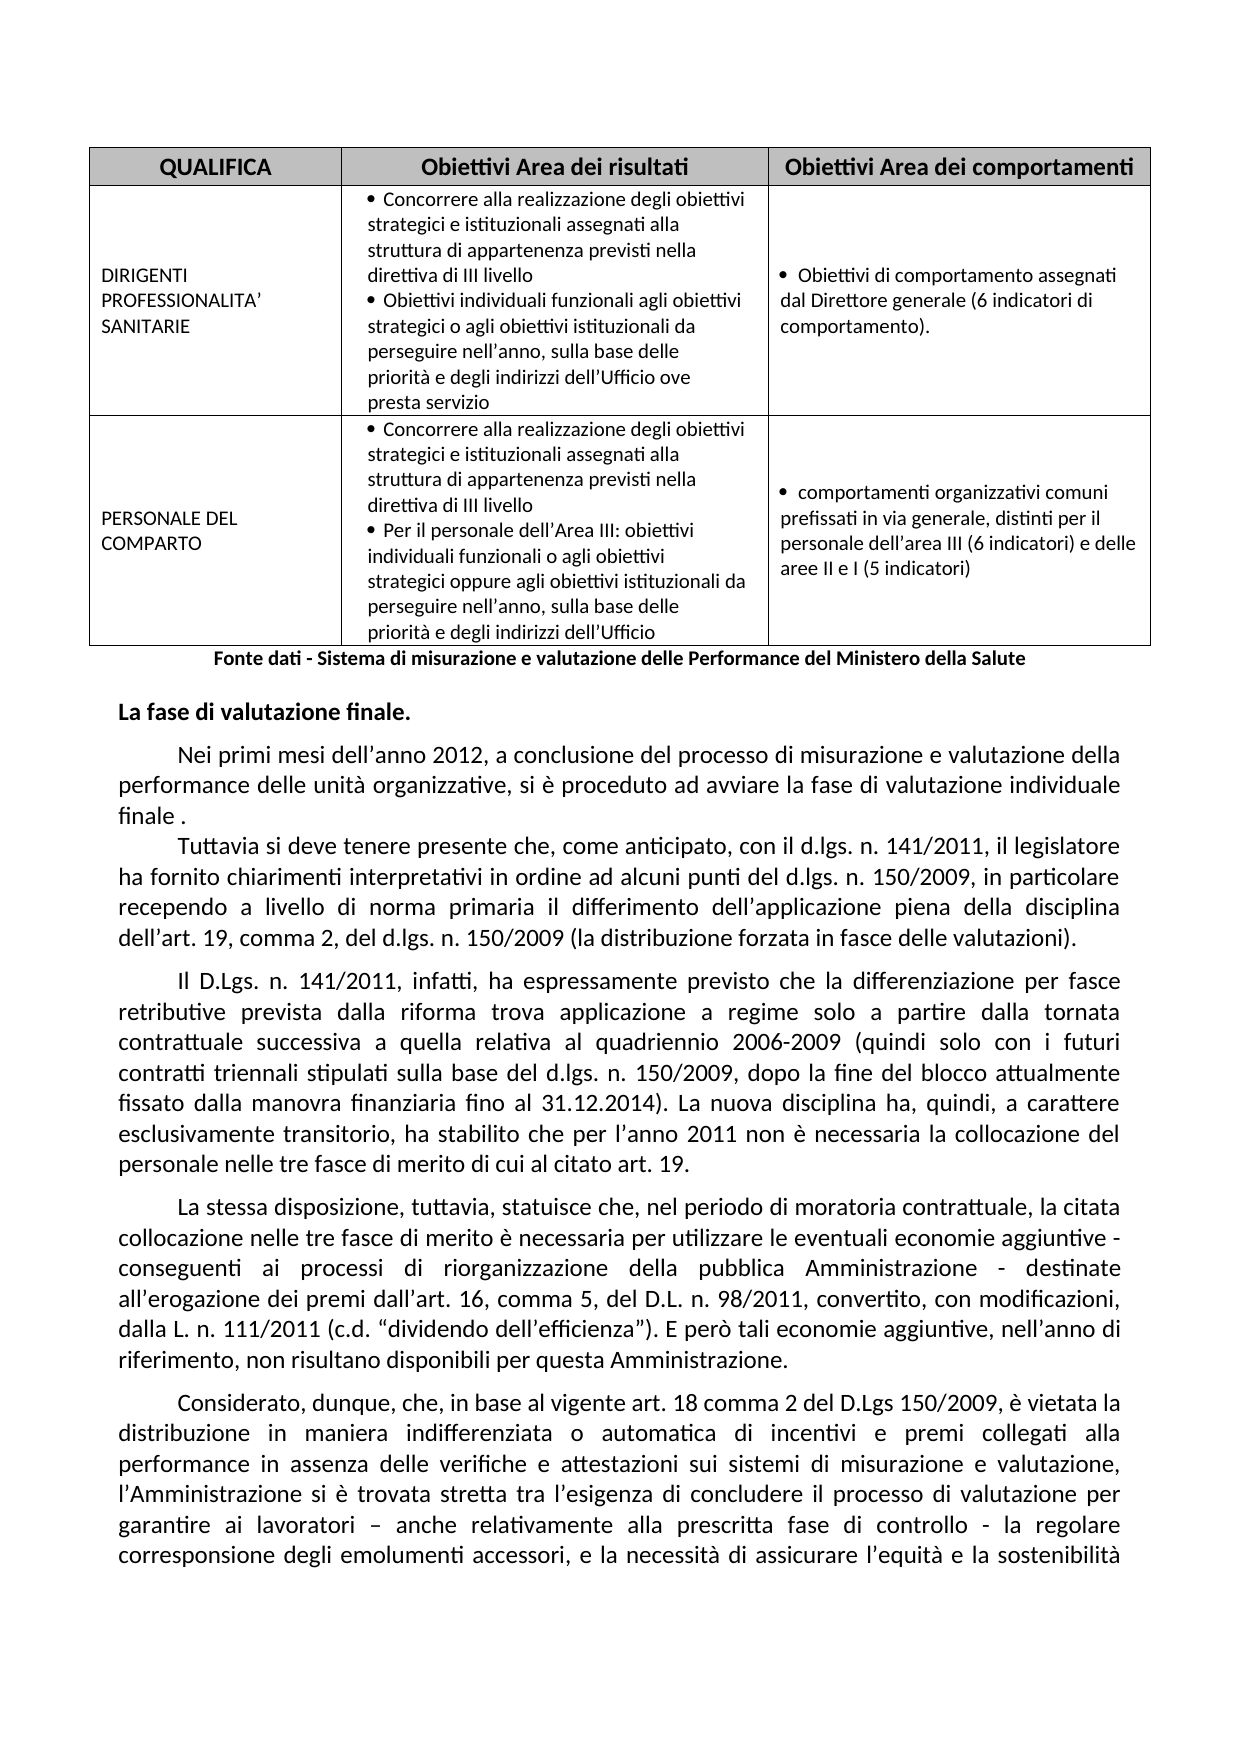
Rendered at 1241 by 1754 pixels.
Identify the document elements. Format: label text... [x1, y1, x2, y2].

text La fase di valutazione finale. [118, 696, 1122, 726]
table_cell DIRIGENTI PROFESSIONALITA’ SANITARIE [90, 186, 341, 415]
text Tuttavia si deve tenere presente che, come anticipato, con il d.lgs. n. 141/2011, il legislatore ha fornito chiarimenti interpretativi in ordine ad alcuni punti del d.lgs. n. 150/2009, in particolare recependo a livello di norma primaria il differimento dell’applicazione piena della disciplina dell’art. 19, comma 2, del d.lgs. n. 150/2009 (la distribuzione forzata in fasce delle valutazioni). [118, 831, 1122, 953]
table_header Obiettivi Area dei comportamenti [769, 148, 1150, 185]
text La stessa disposizione, tuttavia, statuisce che, nel periodo di moratoria contrattuale, la citata collocazione nelle tre fasce di merito è necessaria per utilizzare le eventuali economie aggiuntive - conseguenti ai processi di riorganizzazione della pubblica Amministrazione - destinate all’erogazione dei premi dall’art. 16, comma 5, del D.L. n. 98/2011, convertito, con modificazioni, dalla L. n. 111/2011 (c.d. “dividendo dell’efficienza”). E però tali economie aggiuntive, nell’anno di riferimento, non risultano disponibili per questa Amministrazione. [118, 1191, 1122, 1374]
text Considerato, dunque, che, in base al vigente art. 18 comma 2 del D.Lgs 150/2009, è vietata la distribuzione in maniera indifferenziata o automatica di incentivi e premi collegati alla performance in assenza delle verifiche e attestazioni sui sistemi di misurazione e valutazione, l’Amministrazione si è trovata stretta tra l’esigenza di concludere il processo di valutazione per garantire ai lavoratori – anche relativamente alla prescritta fase di controllo - la regolare corresponsione degli emolumenti accessori, e la necessità di assicurare l’equità e la sostenibilità [118, 1387, 1122, 1570]
table_cell Concorrere alla realizzazione degli obiettivi strategici e istituzionali assegnati alla struttura di appartenenza previsti nella direttiva di III livello Per il personale dell’Area III: obiettivi individuali funzionali o agli obiettivi strategici oppure agli obiettivi istituzionali da perseguire nell’anno, sulla base delle priorità e degli indirizzi dell’Ufficio [342, 416, 768, 644]
text Il D.Lgs. n. 141/2011, infatti, ha espressamente previsto che la differenziazione per fasce retributive prevista dalla riforma trova applicazione a regime solo a partire dalla tornata contrattuale successiva a quella relativa al quadriennio 2006-2009 (quindi solo con i futuri contratti triennali stipulati sulla base del d.lgs. n. 150/2009, dopo la fine del blocco attualmente fissato dalla manovra finanziaria fino al 31.12.2014). La nuova disciplina ha, quindi, a carattere esclusivamente transitorio, ha stabilito che per l’anno 2011 non è necessaria la collocazione del personale nelle tre fasce di merito di cui al citato art. 19. [118, 965, 1122, 1179]
table_cell PERSONALE DEL COMPARTO [90, 416, 341, 644]
text Fonte dati - Sistema di misurazione e valutazione delle Performance del Ministero della Salute [118, 646, 1122, 671]
text Nei primi mesi dell’anno 2012, a conclusione del processo di misurazione e valutazione della performance delle unità organizzative, si è proceduto ad avviare la fase di valutazione individuale finale . [118, 739, 1122, 831]
table_cell Concorrere alla realizzazione degli obiettivi strategici e istituzionali assegnati alla struttura di appartenenza previsti nella direttiva di III livello Obiettivi individuali funzionali agli obiettivi strategici o agli obiettivi istituzionali da perseguire nell’anno, sulla base delle priorità e degli indirizzi dell’Ufficio ove presta servizio [342, 186, 768, 415]
table_cell comportamenti organizzativi comuni prefissati in via generale, distinti per il personale dell’area III (6 indicatori) e delle aree II e I (5 indicatori) [769, 416, 1150, 644]
table_cell Obiettivi di comportamento assegnati dal Direttore generale (6 indicatori di comportamento). [769, 186, 1150, 415]
table_header Obiettivi Area dei risultati [342, 148, 768, 185]
table_header QUALIFICA [90, 148, 341, 185]
